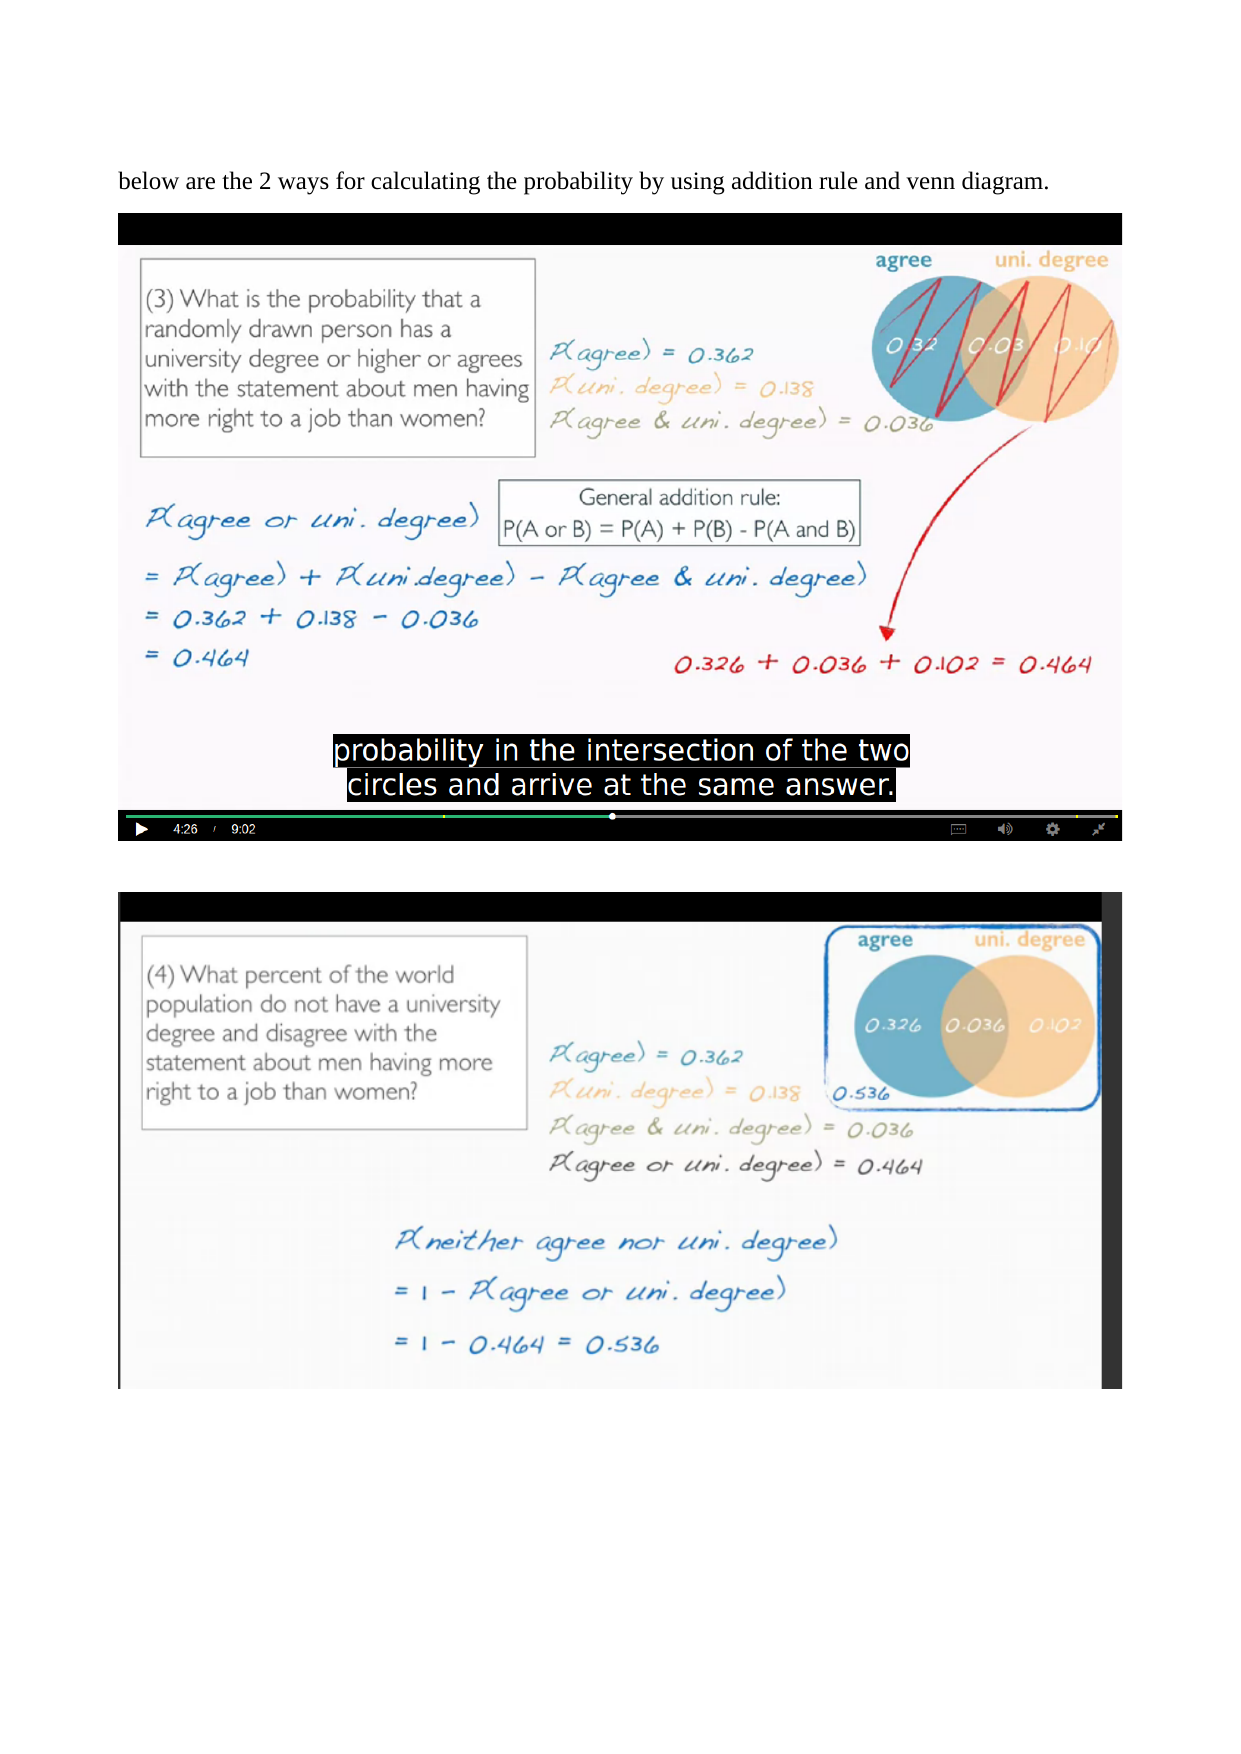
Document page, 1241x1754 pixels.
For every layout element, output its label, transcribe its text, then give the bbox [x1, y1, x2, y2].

text below are the 2 ways for calculating the probability by using addition rule and venn diagram. [118, 166, 1122, 194]
picture [118, 213, 1123, 841]
picture [118, 892, 1123, 1389]
